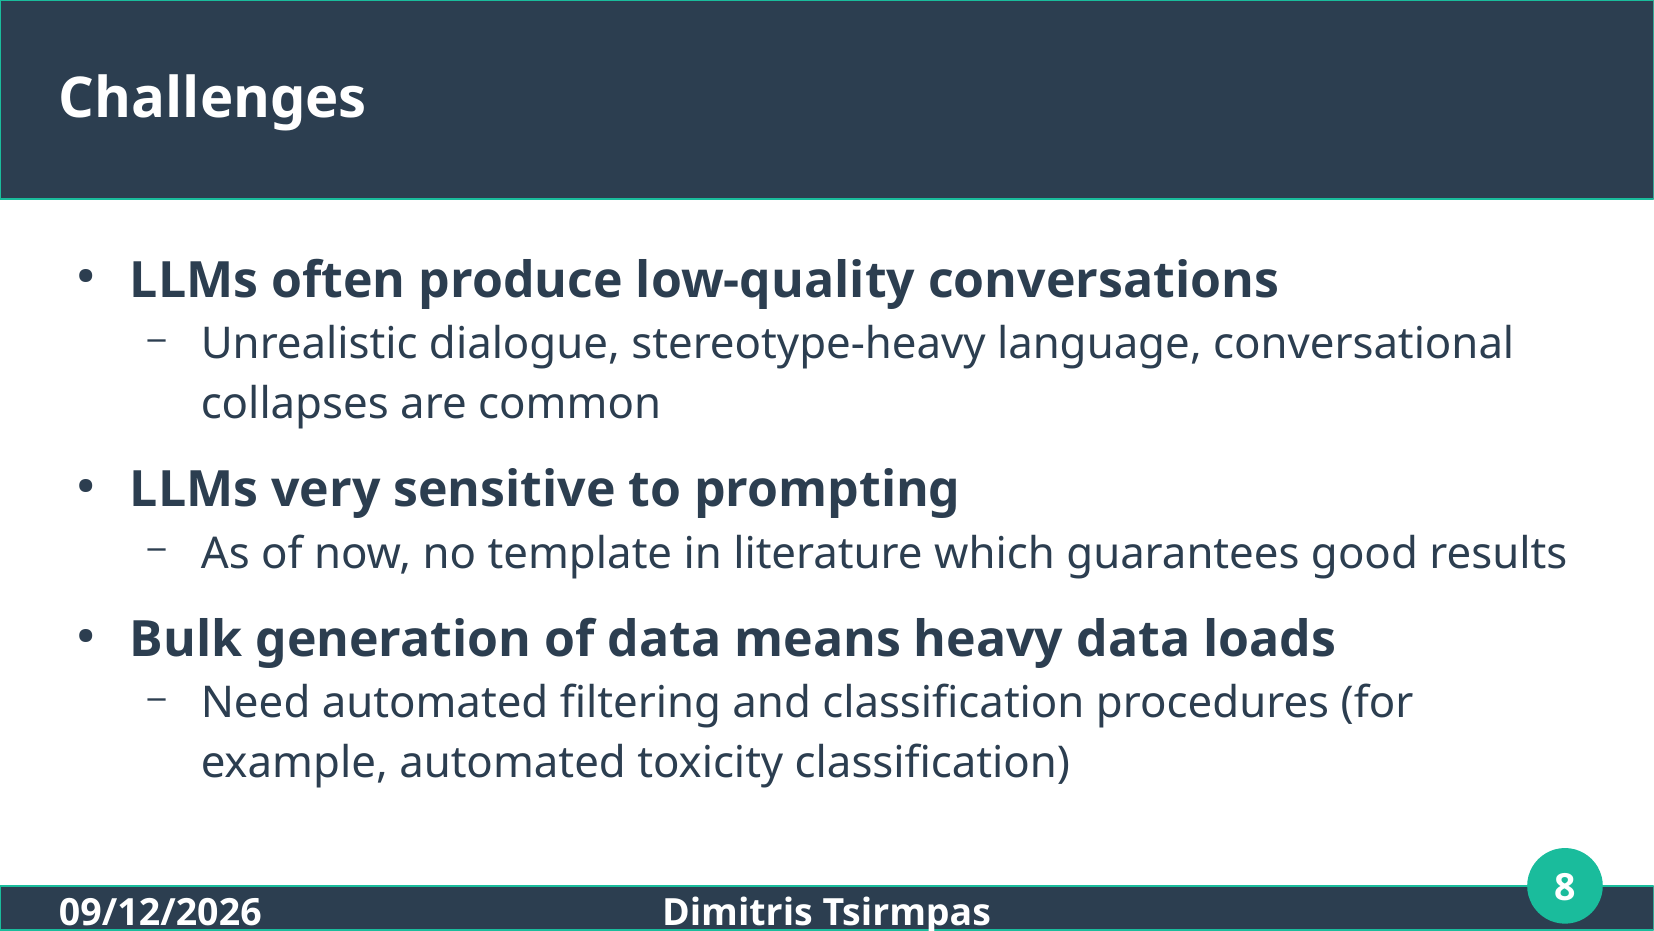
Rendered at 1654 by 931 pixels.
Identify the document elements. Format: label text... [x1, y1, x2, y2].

list LLMs often produce low-quality conversations Unrealistic dialogue, stereotype-heavy language, conversational collapses are common LLMs very sensitive to prompting As of now, no template in literature which guarantees good results Bulk generation of data means heavy data loads Need automated filtering and classification procedures (for example, automated toxicity classification) [59, 243, 1595, 864]
title Challenges [59, 37, 1595, 155]
